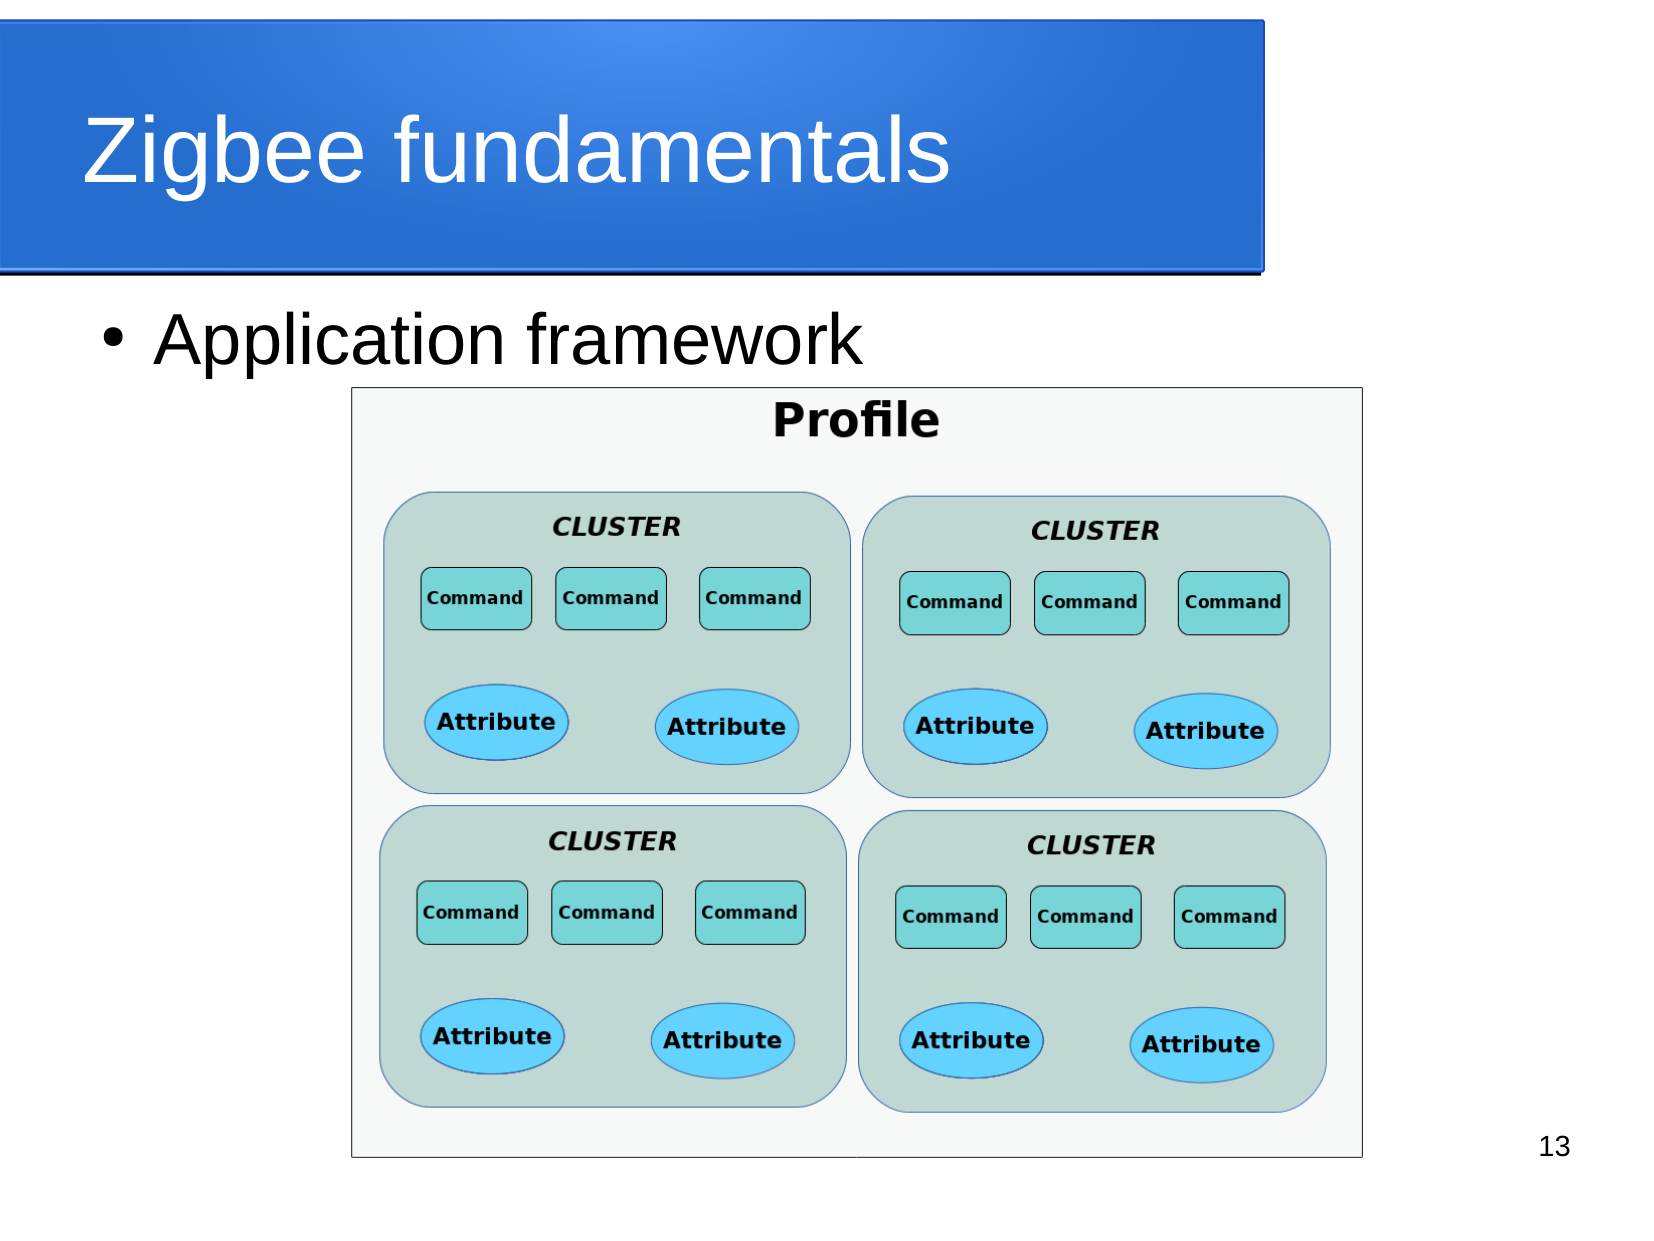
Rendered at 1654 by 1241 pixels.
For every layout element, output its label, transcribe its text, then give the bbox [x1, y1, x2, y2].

title Zigbee fundamentals [82, 47, 1235, 252]
picture [318, 366, 1380, 1186]
list Application framework [82, 298, 1571, 1018]
